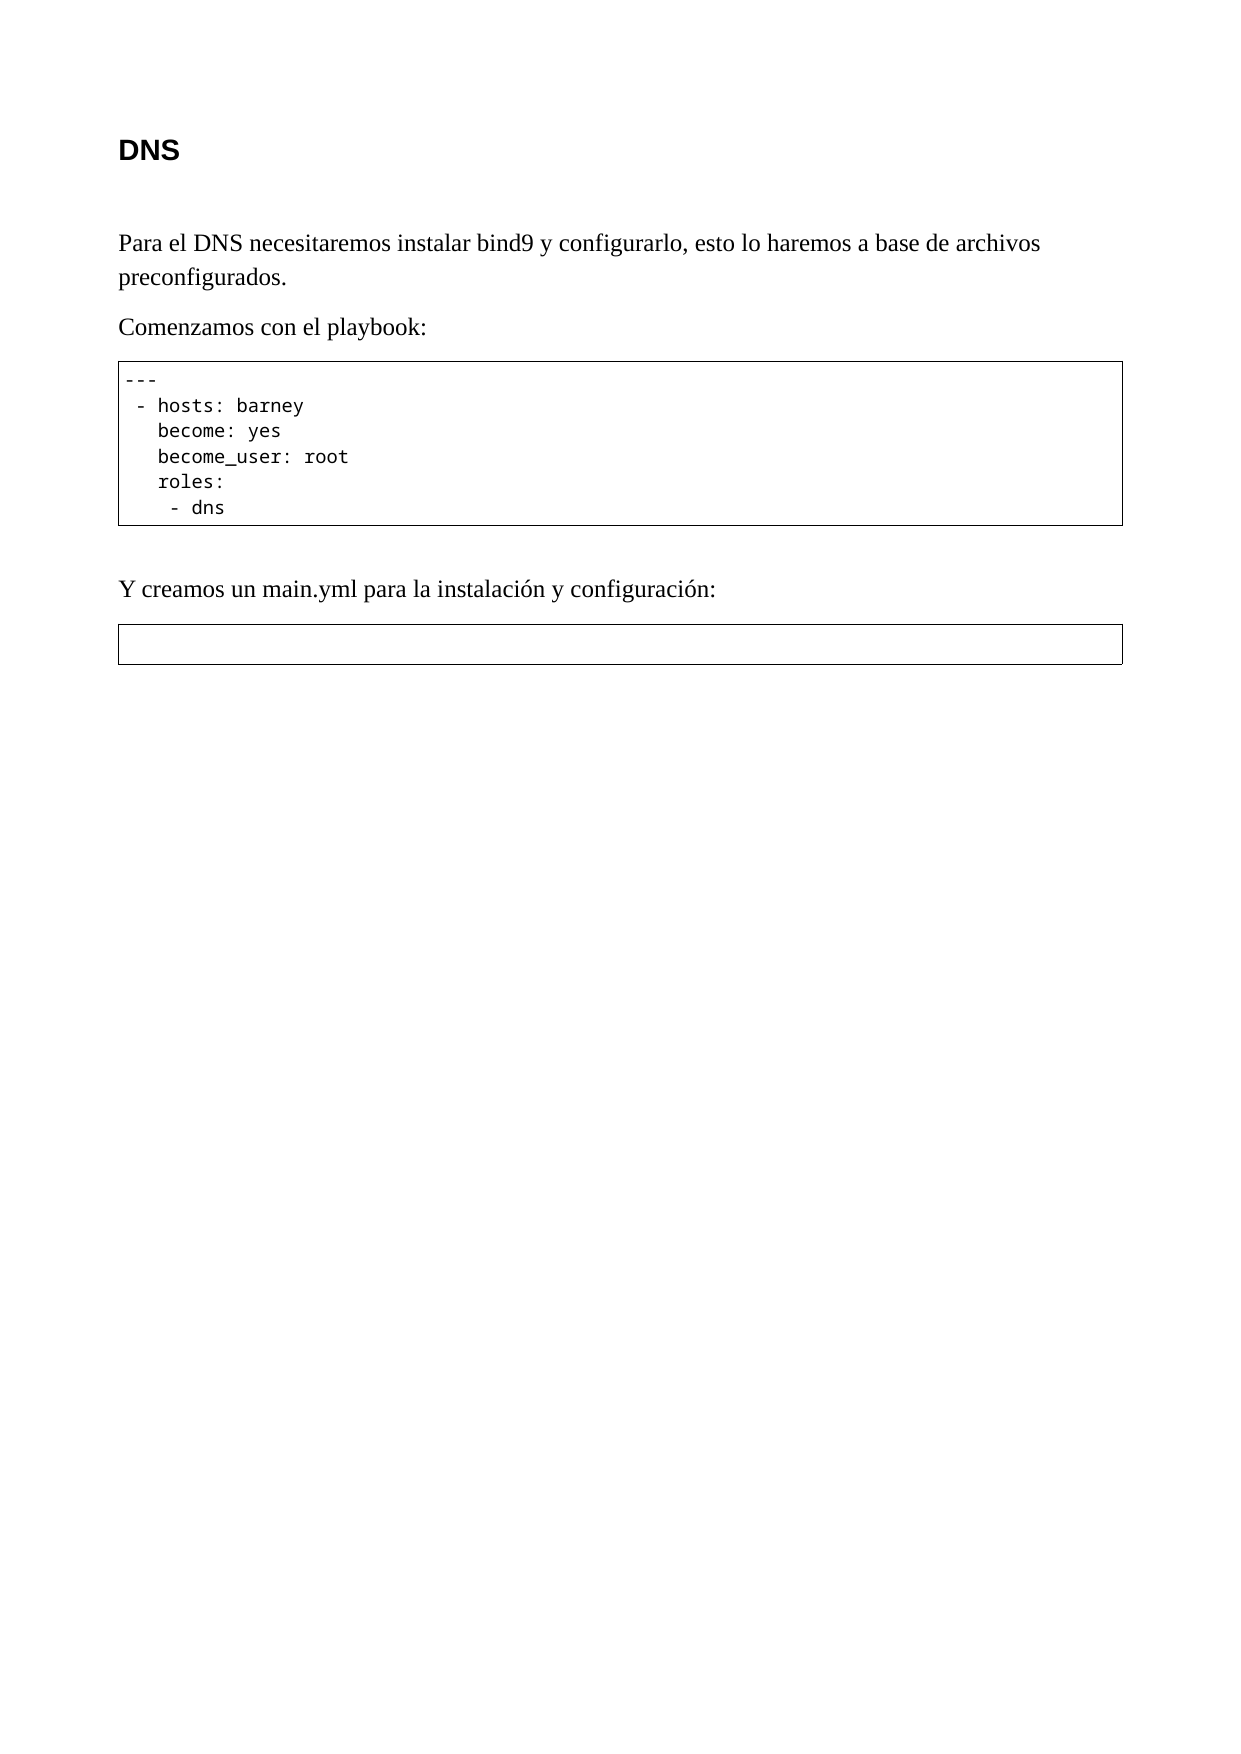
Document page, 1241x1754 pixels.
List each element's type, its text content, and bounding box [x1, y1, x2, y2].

table_header [119, 625, 1122, 664]
text Y creamos un main.yml para la instalación y configuración: [118, 574, 1122, 603]
table_header --- - hosts: barney become: yes become_user: root roles: - dns [119, 362, 1122, 525]
subtitle DNS [118, 133, 1122, 166]
text Para el DNS necesitaremos instalar bind9 y configurarlo, esto lo haremos a base de archivos preconfigurados. [118, 228, 1122, 291]
text Comenzamos con el playbook: [118, 312, 1122, 340]
